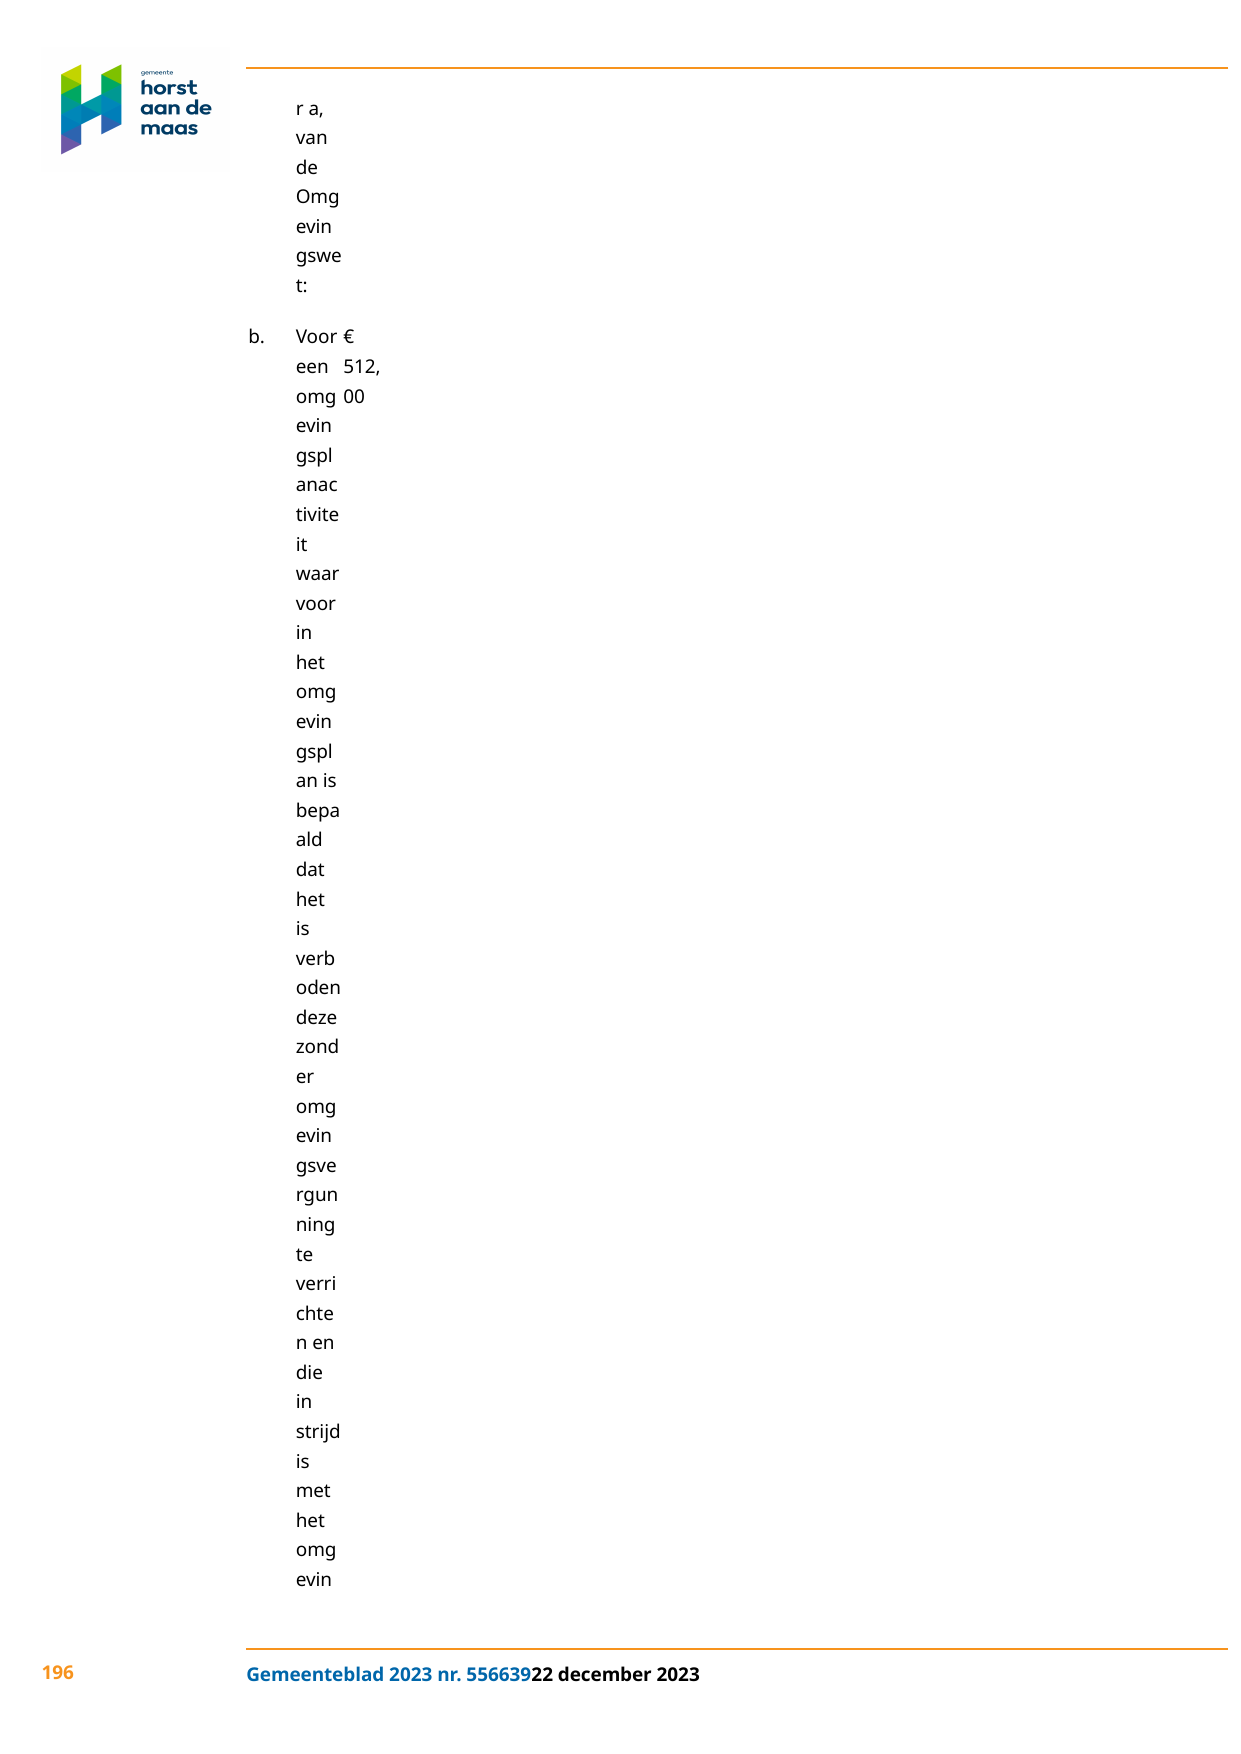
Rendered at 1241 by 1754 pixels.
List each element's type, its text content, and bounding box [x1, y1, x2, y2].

table_cell b. [248, 324, 296, 1592]
table_cell [343, 298, 391, 324]
table_cell [343, 95, 391, 298]
picture [41, 47, 231, 172]
table_cell [248, 298, 296, 324]
table_cell Voor een omgevingsplanactiviteit waarvoor in het omgevingsplan is bepaald dat het is verboden deze zonder omgevingsvergunning te verrichten en die in strijd is met het omgevin [296, 324, 343, 1592]
table_cell [296, 298, 343, 324]
table_cell r a, van de Omgevingswet: [296, 95, 343, 298]
table_cell € 512,00 [343, 324, 391, 1592]
table_cell [248, 95, 296, 298]
